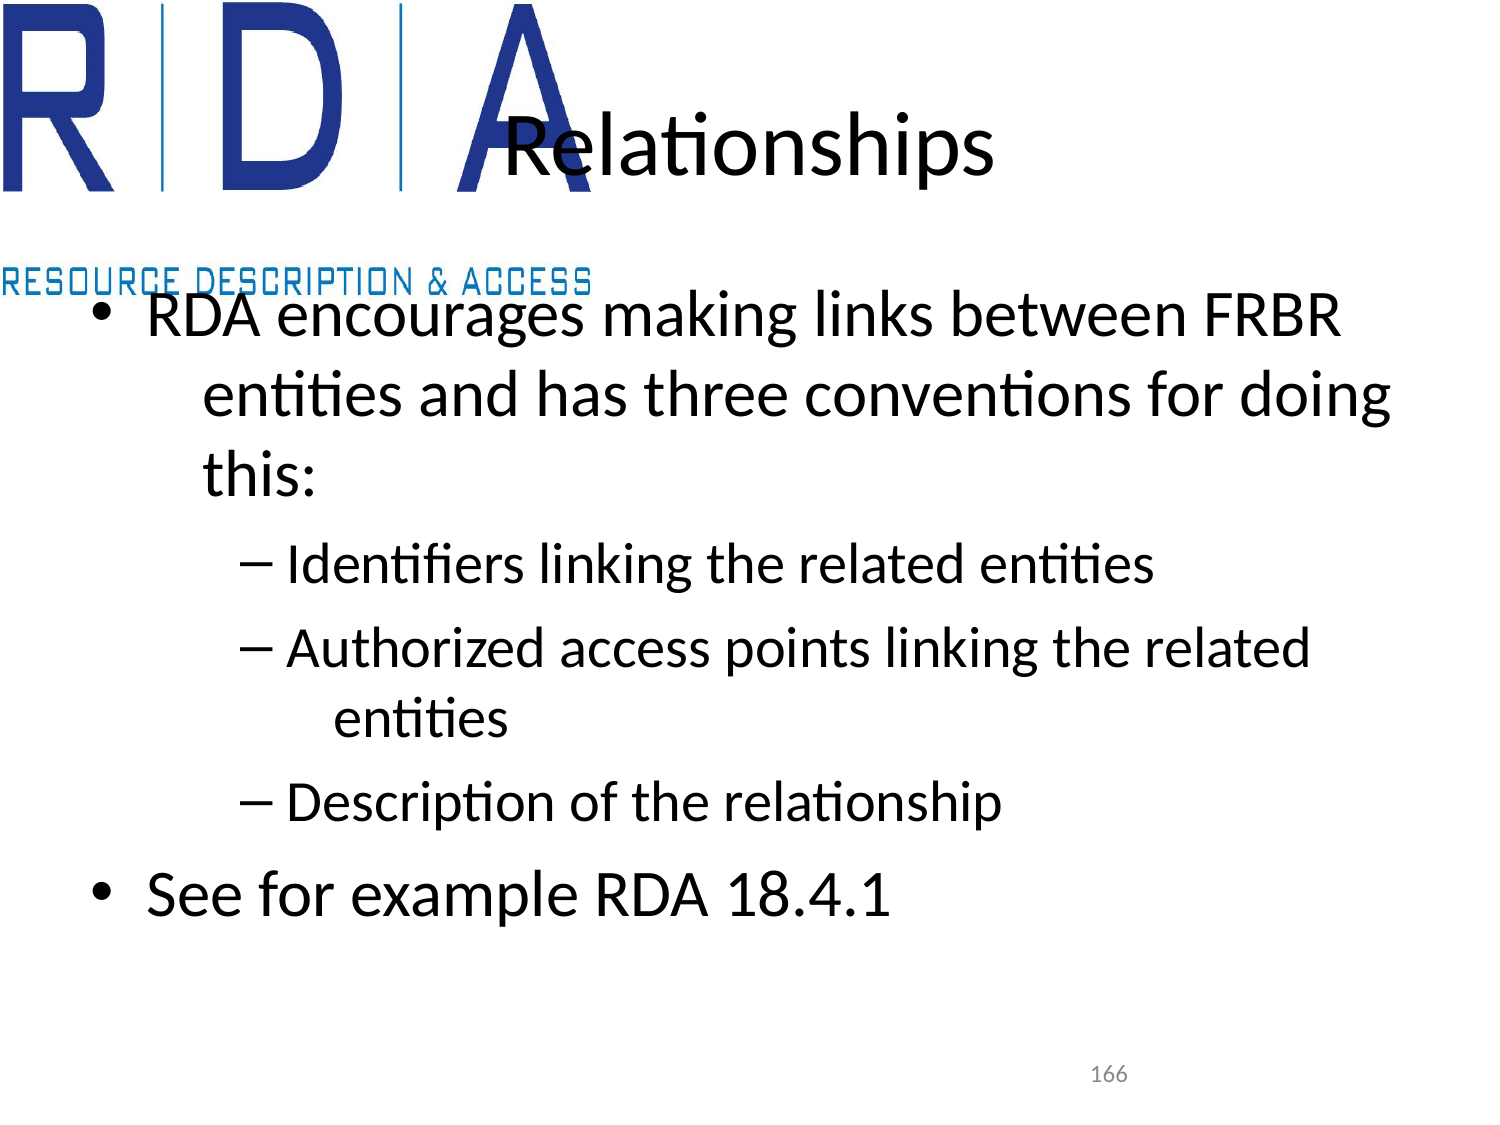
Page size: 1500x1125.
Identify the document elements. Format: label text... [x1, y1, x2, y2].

list RDA encourages making links between FRBR entities and has three conventions for doing this: Identifiers linking the related entities Authorized access points linking the related entities Description of the relationship See for example RDA 18.4.1 [75, 262, 1426, 1005]
title Relationships [75, 45, 1426, 233]
text_box 166 [1074, 1042, 1426, 1103]
